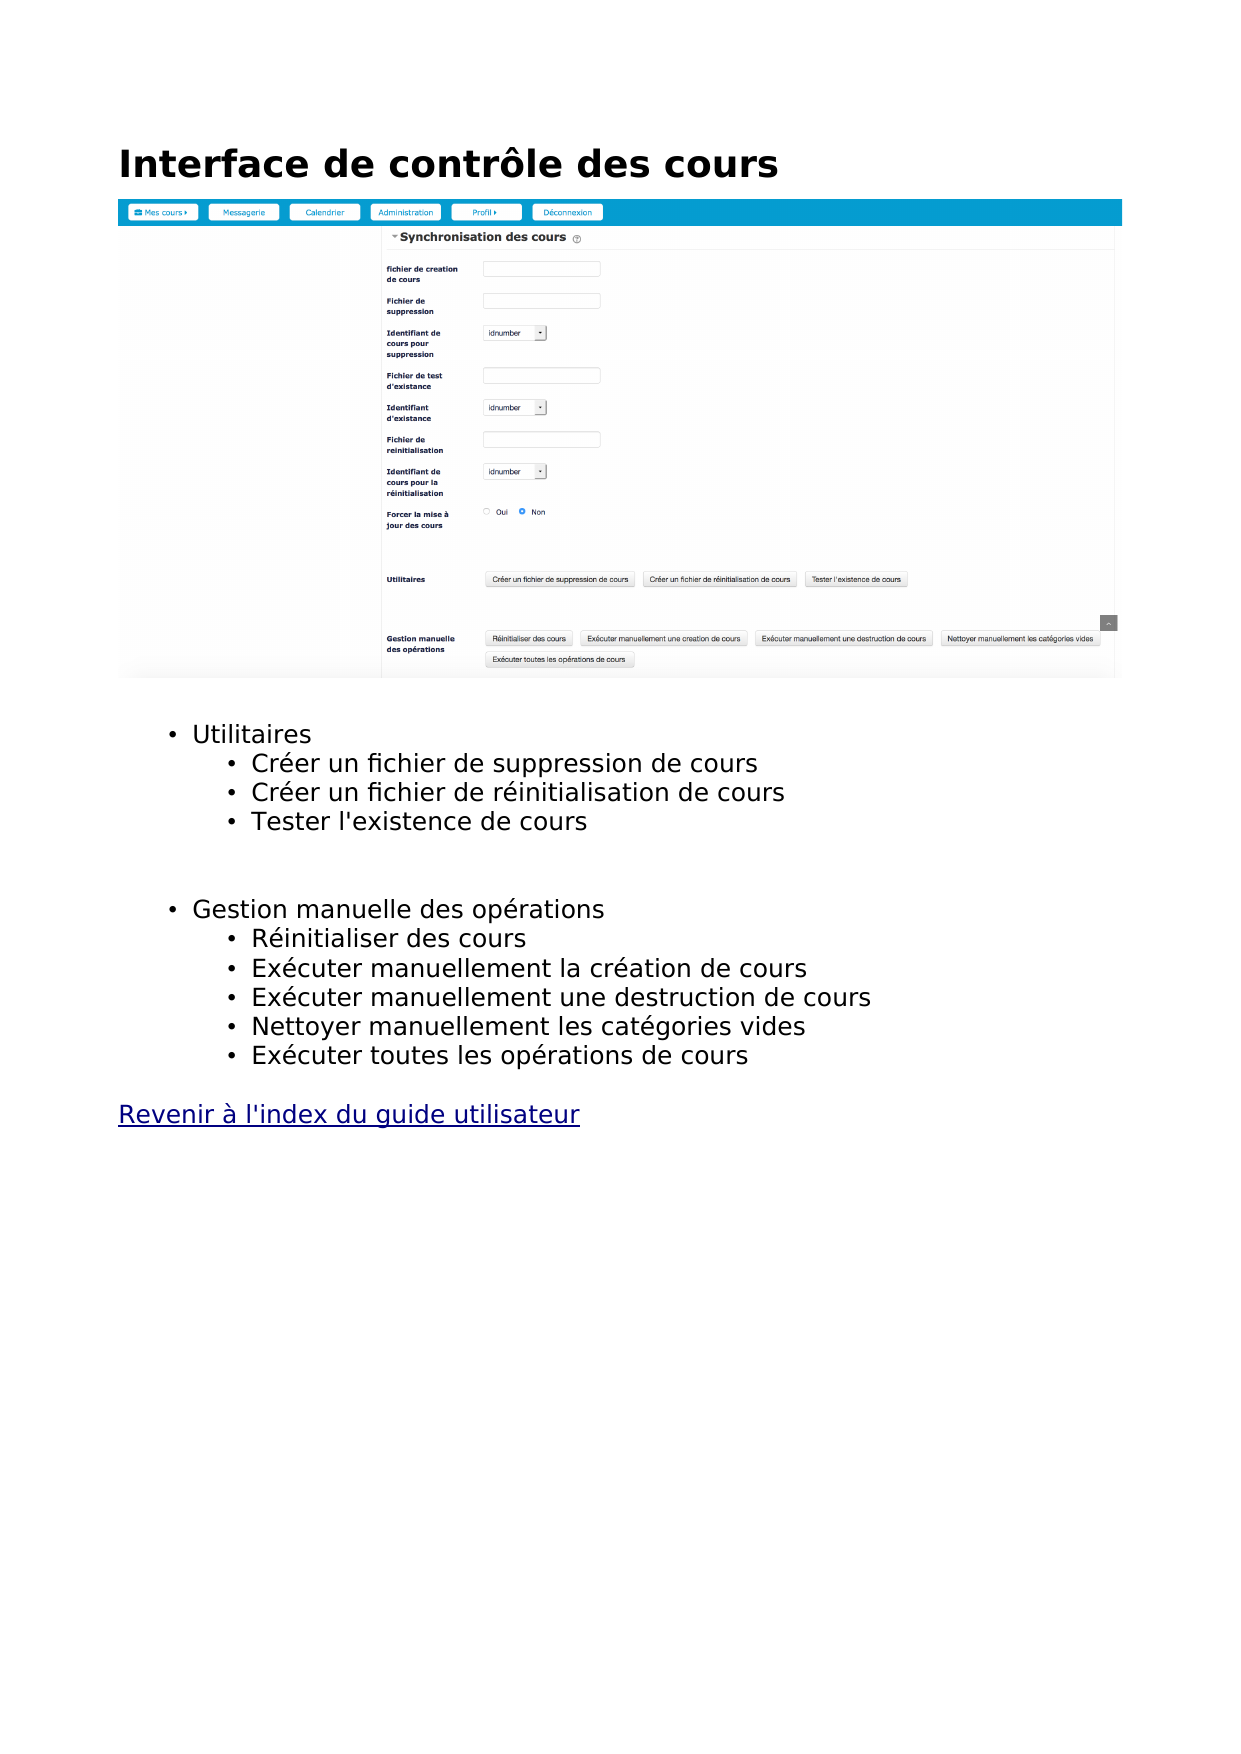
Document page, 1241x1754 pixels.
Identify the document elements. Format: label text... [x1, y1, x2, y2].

picture [533, 204, 602, 220]
picture [452, 204, 521, 220]
list Exécuter toutes les opérations de cours [236, 1041, 1122, 1071]
list Créer un fichier de suppression de cours [236, 749, 1122, 778]
subtitle Interface de contrôle des cours [118, 143, 1122, 187]
list Réinitialiser des cours [236, 925, 1122, 954]
list Utilitaires [177, 720, 1122, 749]
list Exécuter manuellement la création de cours [236, 954, 1122, 983]
picture [118, 227, 1123, 678]
picture [209, 204, 279, 220]
list Tester l'existence de cours [236, 807, 1122, 837]
list Exécuter manuellement une destruction de cours [236, 983, 1122, 1012]
text Revenir à l'index du guide utilisateur [118, 1100, 1122, 1129]
picture [129, 204, 198, 220]
list Nettoyer manuellement les catégories vides [236, 1012, 1122, 1041]
list Gestion manuelle des opérations [177, 896, 1122, 925]
picture [290, 204, 360, 220]
picture [371, 204, 440, 220]
list Créer un fichier de réinitialisation de cours [236, 778, 1122, 807]
